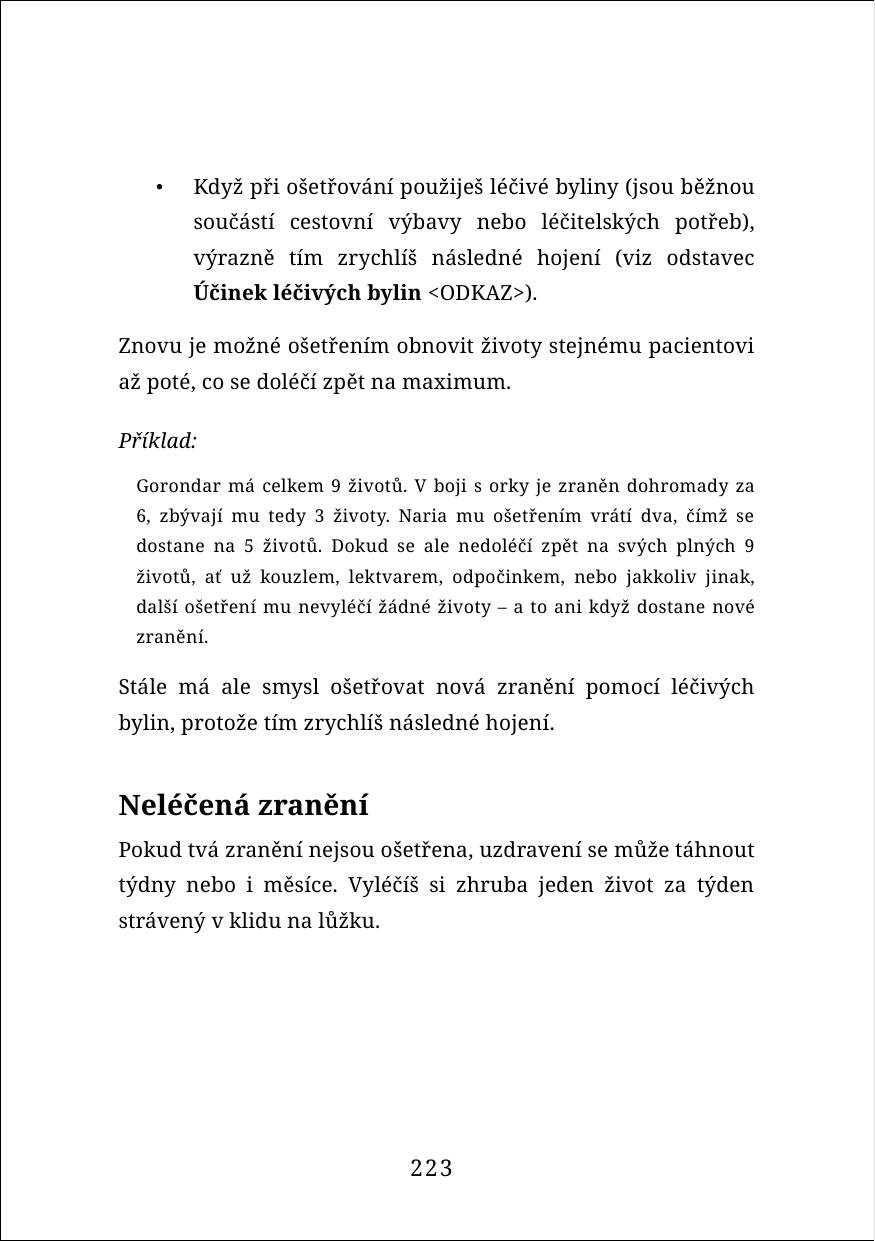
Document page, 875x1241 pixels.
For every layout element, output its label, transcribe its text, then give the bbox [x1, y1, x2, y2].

text Pokud tvá zranění nejsou ošetřena, uzdravení se může táhnout týdny nebo i měsíce. Vyléčíš si zhruba jeden život za týden strávený v klidu na lůžku. [118, 835, 756, 934]
text Příklad: [118, 426, 756, 455]
text Stále má ale smysl ošetřovat nová zranění pomocí léčivých bylin, protože tím zrychlíš následné hojení. [118, 672, 756, 736]
subtitle Neléčená zranění [118, 785, 756, 823]
list Když při ošetřování použiješ léčivé byliny (jsou běžnou součástí cestovní výbavy nebo léčitelských potřeb), výrazně tím zrychlíš následné hojení (viz odstavec Účinek léčivých bylin <ODKAZ>). [156, 172, 756, 307]
text Znovu je možné ošetřením obnovit životy stejnému pacientovi až poté, co se doléčí zpět na maximum. [118, 332, 756, 396]
text Gorondar má celkem 9 životů. V boji s orky je zraněn dohromady za 6, zbývají mu tedy 3 životy. Naria mu ošetřením vrátí dva, čímž se dostane na 5 životů. Dokud se ale nedoléčí zpět na svých plných 9 životů, ať už kouzlem, lektvarem, odpočinkem, nebo jakkoliv jinak, další ošetření mu nevyléčí žádné životy – a to ani když dostane nové zranění. [136, 473, 756, 649]
